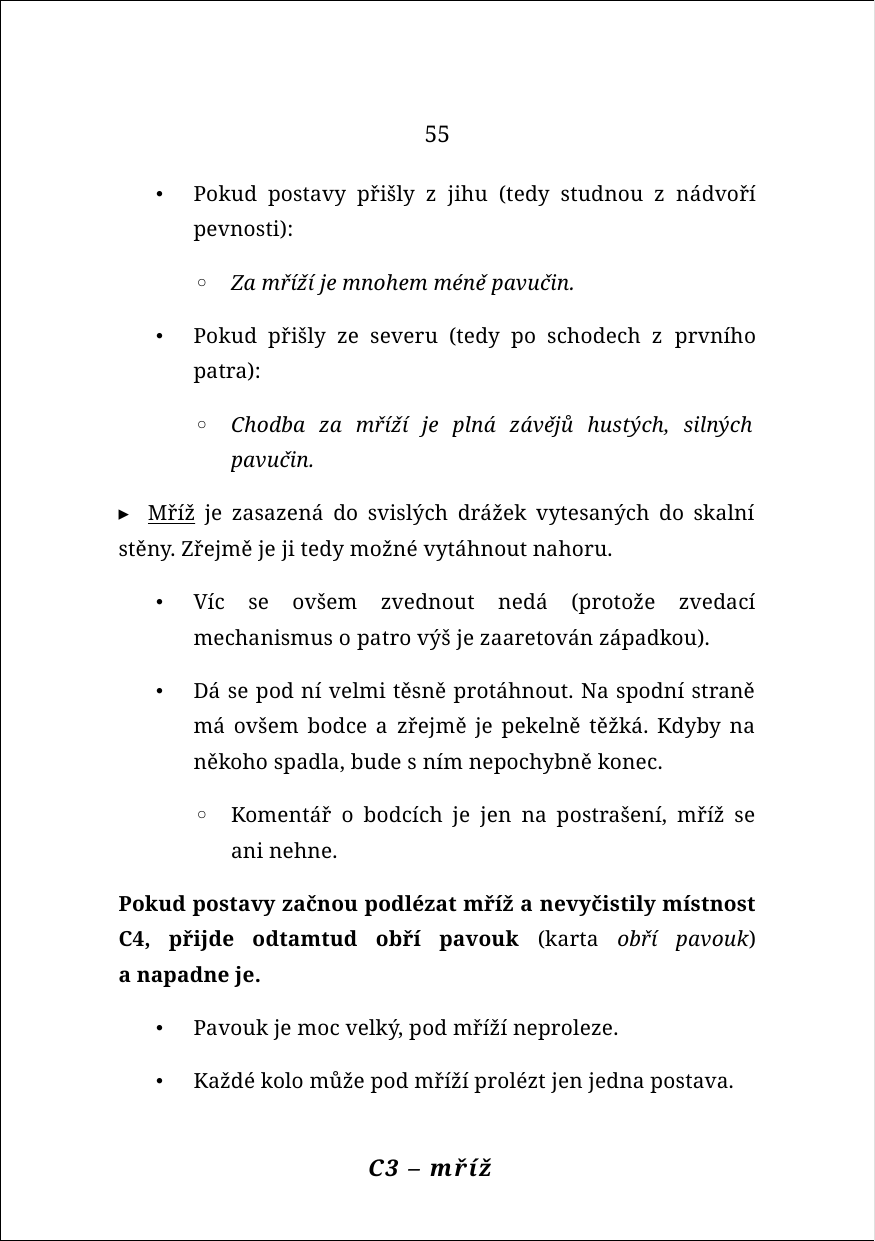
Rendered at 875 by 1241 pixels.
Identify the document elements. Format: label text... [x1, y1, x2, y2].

list Pokud přišly ze severu (tedy po schodech z⁠ prvního patra): [156, 321, 756, 385]
list Víc se ovšem zvednout nedá (protože zvedací mechanismus o⁠ patro výš je zaaretován západkou). [156, 587, 756, 651]
list Pavouk je moc velký, pod mříží neproleze. [156, 1013, 756, 1042]
text ▸ Mříž je zasazená do svislých drážek vytesaných do skalní stěny. Zřejmě je ji tedy možné vytáhnout nahoru. [118, 498, 756, 562]
list Za mříží je mnohem méně pavučin. [193, 268, 756, 296]
text Pokud postavy začnou podlézat mříž a⁠ nevyčistily místnost C4, přijde odtamtud obří pavouk (karta obří pavouk) a⁠ napadne je. [118, 889, 756, 988]
list Chodba za mříží je plná závějů hustých, silných pavučin. [193, 410, 756, 474]
list Každé kolo může pod mříží prolézt jen jedna postava. [156, 1066, 756, 1095]
list Pokud postavy přišly z⁠ jihu (tedy studnou z⁠ nádvoří pevnosti): [156, 179, 756, 243]
list Dá se pod ní velmi těsně protáhnout. Na spodní straně má ovšem bodce a⁠ zřejmě je pekelně těžká. Kdyby na někoho spadla, bude s⁠ ním nepochybně konec. [156, 676, 756, 775]
list Komentář o⁠ bodcích je jen na postrašení, mříž se ani nehne. [193, 800, 756, 864]
